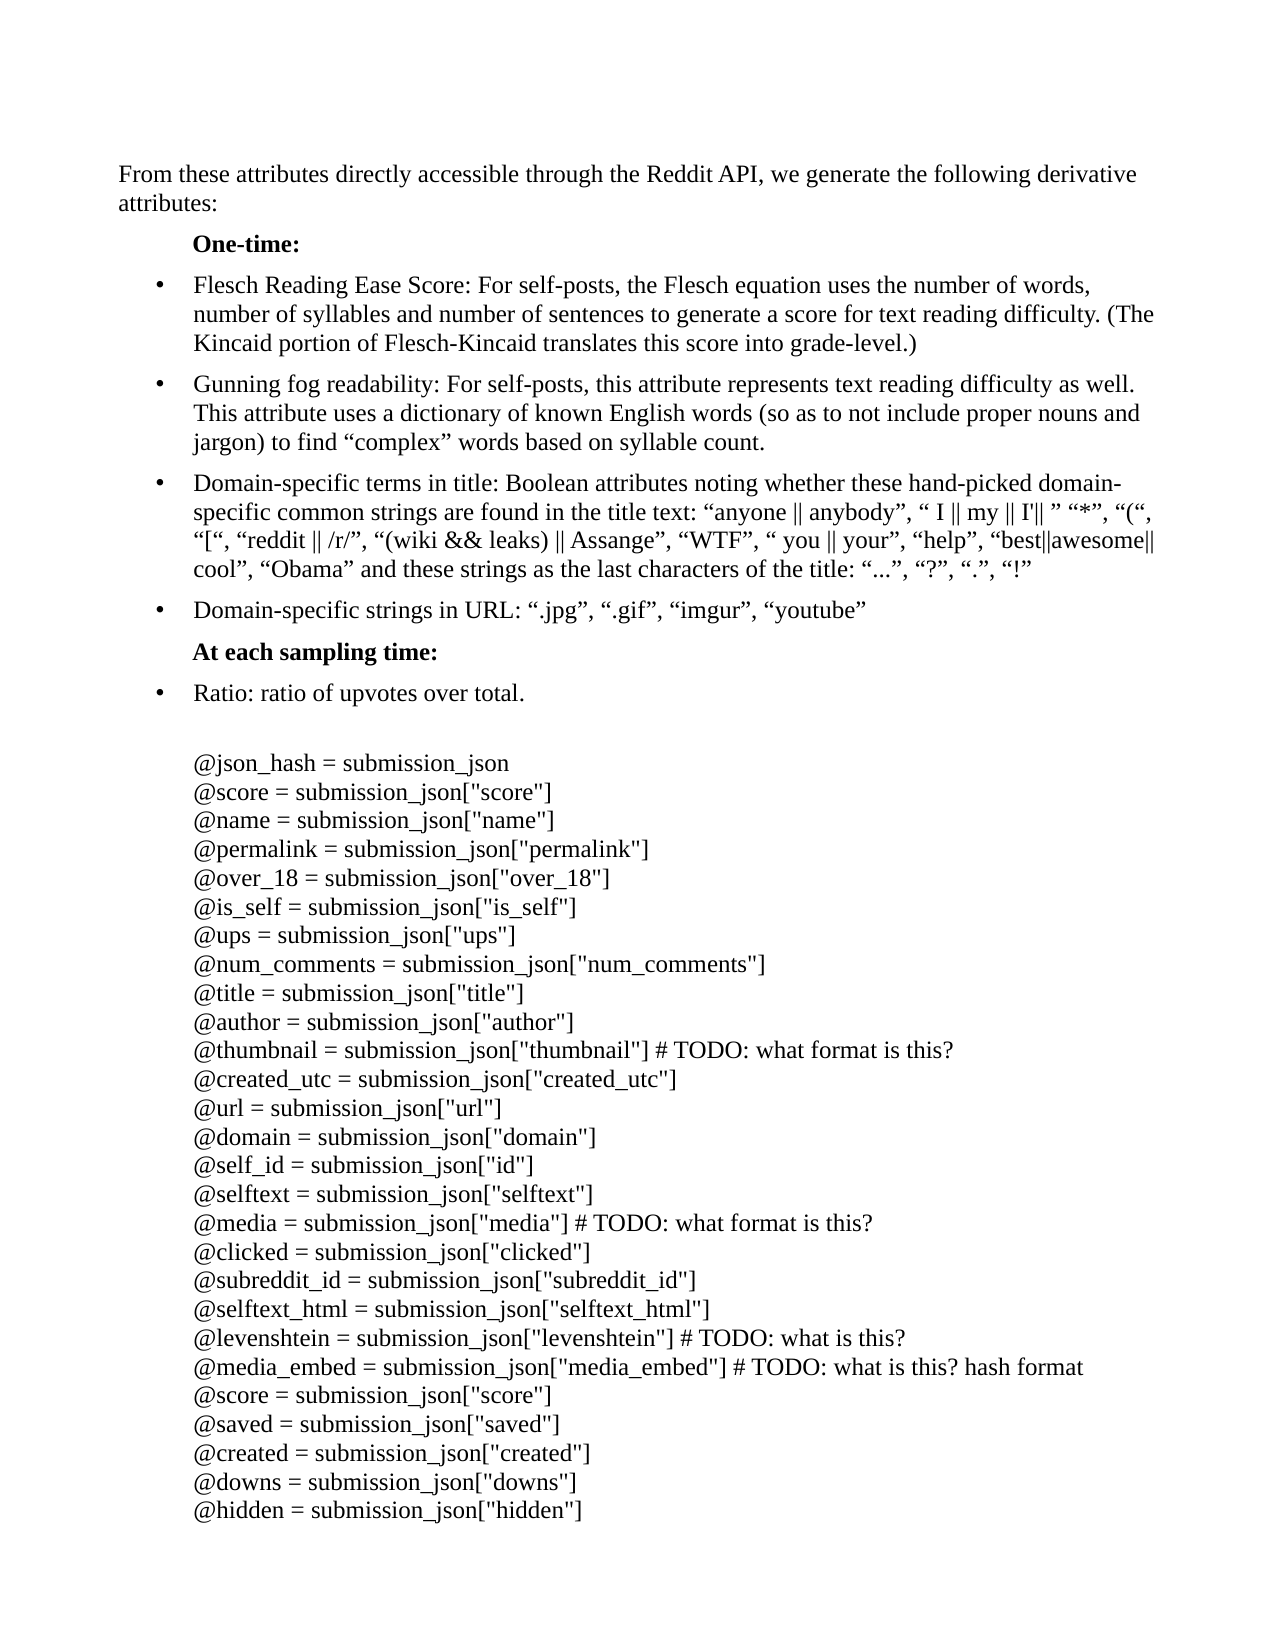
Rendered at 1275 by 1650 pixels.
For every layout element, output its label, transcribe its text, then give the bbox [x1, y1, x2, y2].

text @subreddit_id = submission_json["subreddit_id"] [118, 1266, 1157, 1294]
list Flesch Reading Ease Score: For self-posts, the Flesch equation uses the number of words, number of syllables and number of sentences to generate a score for text reading difficulty. (The Kincaid portion of Flesch-Kincaid translates this score into grade-level.) [156, 271, 1157, 357]
text @author = submission_json["author"] [118, 1007, 1157, 1036]
text @score = submission_json["score"] [118, 1381, 1157, 1409]
text @num_comments = submission_json["num_comments"] [118, 949, 1157, 978]
text @over_18 = submission_json["over_18"] [118, 863, 1157, 892]
text @self_id = submission_json["id"] [118, 1151, 1157, 1179]
text @created_utc = submission_json["created_utc"] [118, 1064, 1157, 1093]
text @name = submission_json["name"] [118, 806, 1157, 834]
list Domain-specific strings in URL: “.jpg”, “.gif”, “imgur”, “youtube” [156, 596, 1157, 624]
text @permalink = submission_json["permalink"] [118, 834, 1157, 863]
text @hidden = submission_json["hidden"] [118, 1496, 1157, 1524]
text From these attributes directly accessible through the Reddit API, we generate the following derivative attributes: [118, 159, 1157, 217]
text @created = submission_json["created"] [118, 1438, 1157, 1467]
text @url = submission_json["url"] [118, 1093, 1157, 1122]
list Ratio: ratio of upvotes over total. [156, 678, 1157, 707]
text @ups = submission_json["ups"] [118, 921, 1157, 949]
list Domain-specific terms in title: Boolean attributes noting whether these hand-picked domain-specific common strings are found in the title text: “anyone || anybody”, “ I || my || I'|| ” “*”, “(“, “[“, “reddit || /r/”, “(wiki && leaks) || Assange”, “WTF”, “ you || your”, “help”, “best||awesome||cool”, “Obama” and these strings as the last characters of the title: “...”, “?”, “.”, “!” [156, 468, 1157, 583]
text One-time: [118, 229, 1157, 258]
list Gunning fog readability: For self-posts, this attribute represents text reading difficulty as well. This attribute uses a dictionary of known English words (so as to not include proper nouns and jargon) to find “complex” words based on syllable count. [156, 369, 1157, 456]
text At each sampling time: [118, 637, 1157, 666]
text @clicked = submission_json["clicked"] [118, 1237, 1157, 1266]
text @is_self = submission_json["is_self"] [118, 892, 1157, 921]
text @levenshtein = submission_json["levenshtein"] # TODO: what is this? [118, 1323, 1157, 1352]
text @selftext = submission_json["selftext"] [118, 1179, 1157, 1208]
text @domain = submission_json["domain"] [118, 1122, 1157, 1151]
text @media = submission_json["media"] # TODO: what format is this? [118, 1208, 1157, 1237]
text @title = submission_json["title"] [118, 978, 1157, 1007]
text @saved = submission_json["saved"] [118, 1409, 1157, 1438]
text @score = submission_json["score"] [118, 777, 1157, 806]
text @media_embed = submission_json["media_embed"] # TODO: what is this? hash format [118, 1352, 1157, 1381]
text @downs = submission_json["downs"] [118, 1467, 1157, 1496]
text @selftext_html = submission_json["selftext_html"] [118, 1294, 1157, 1323]
text @json_hash = submission_json [118, 748, 1157, 777]
text @thumbnail = submission_json["thumbnail"] # TODO: what format is this? [118, 1036, 1157, 1064]
